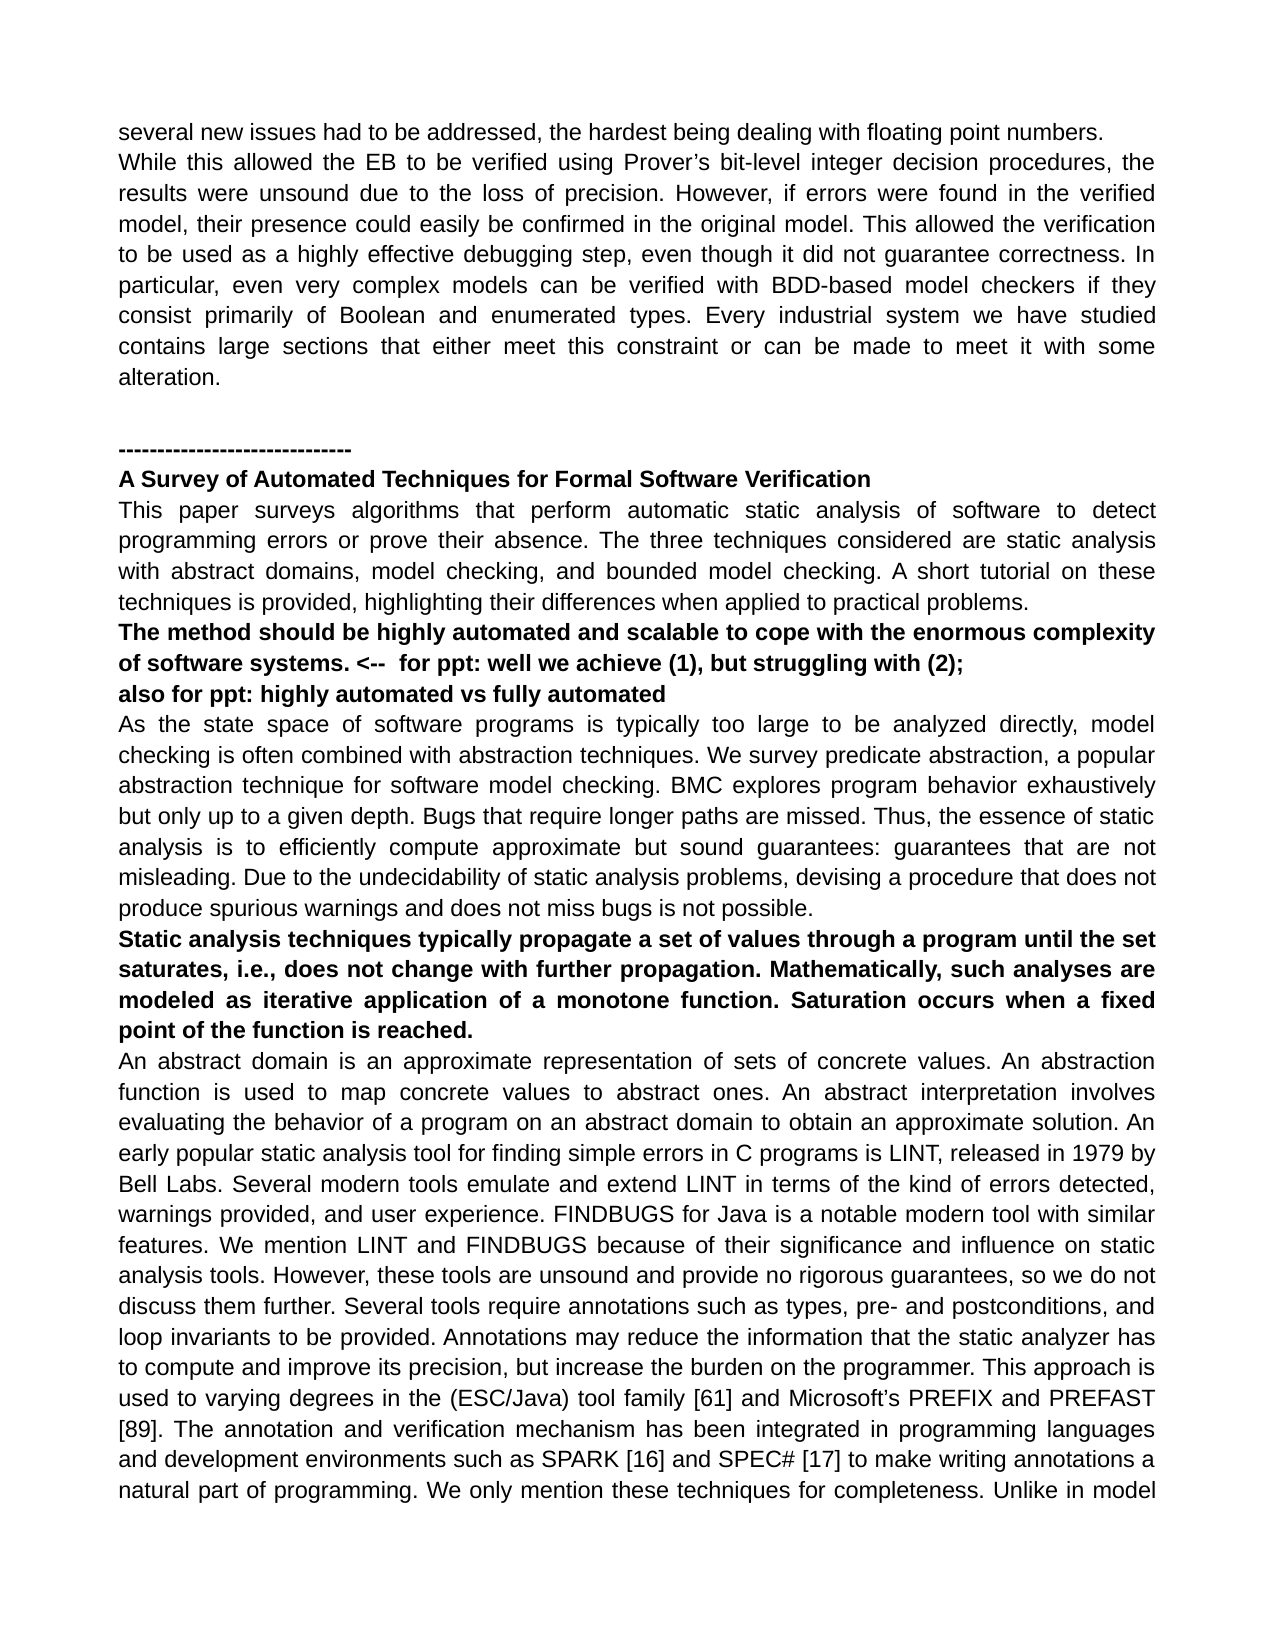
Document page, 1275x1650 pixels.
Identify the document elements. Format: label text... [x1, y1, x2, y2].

text The method should be highly automated and scalable to cope with the enormous complexity of software systems. <-- for ppt: well we achieve (1), but struggling with (2); [118, 619, 1157, 676]
text ------------------------------ [118, 435, 1157, 462]
text While this allowed the EB to be verified using Prover’s bit-level integer decision procedures, the results were unsound due to the loss of precision. However, if errors were found in the verified model, their presence could easily be confirmed in the original model. This allowed the verification to be used as a highly effective debugging step, even though it did not guarantee correctness. In particular, even very complex models can be verified with BDD-based model checkers if they consist primarily of Boolean and enumerated types. Every industrial system we have studied contains large sections that either meet this constraint or can be made to meet it with some alteration. [118, 149, 1157, 390]
text several new issues had to be addressed, the hardest being dealing with floating point numbers. [118, 118, 1157, 145]
text This paper surveys algorithms that perform automatic static analysis of software to detect programming errors or prove their absence. The three techniques considered are static analysis with abstract domains, model checking, and bounded model checking. A short tutorial on these techniques is provided, highlighting their differences when applied to practical problems. [118, 496, 1157, 615]
text A Survey of Automated Techniques for Formal Software Verification [118, 466, 1157, 492]
text An abstract domain is an approximate representation of sets of concrete values. An abstraction function is used to map concrete values to abstract ones. An abstract interpretation involves evaluating the behavior of a program on an abstract domain to obtain an approximate solution. An early popular static analysis tool for finding simple errors in C programs is LINT, released in 1979 by Bell Labs. Several modern tools emulate and extend LINT in terms of the kind of errors detected, warnings provided, and user experience. FINDBUGS for Java is a notable modern tool with similar features. We mention LINT and FINDBUGS because of their significance and influence on static analysis tools. However, these tools are unsound and provide no rigorous guarantees, so we do not discuss them further. Several tools require annotations such as types, pre- and postconditions, and loop invariants to be provided. Annotations may reduce the information that the static analyzer has to compute and improve its precision, but increase the burden on the programmer. This approach is used to varying degrees in the (ESC/Java) tool family [61] and Microsoft’s PREFIX and PREFAST [89]. The annotation and verification mechanism has been integrated in programming languages and development environments such as SPARK [16] and SPEC# [17] to make writing annotations a natural part of programming. We only mention these techniques for completeness. Unlike in model [118, 1047, 1157, 1503]
text also for ppt: highly automated vs fully automated [118, 680, 1157, 707]
text Static analysis techniques typically propagate a set of values through a program until the set saturates, i.e., does not change with further propagation. Mathematically, such analyses are modeled as iterative application of a monotone function. Saturation occurs when a fixed point of the function is reached. [118, 925, 1157, 1044]
text As the state space of software programs is typically too large to be analyzed directly, model checking is often combined with abstraction techniques. We survey predicate abstraction, a popular abstraction technique for software model checking. BMC explores program behavior exhaustively but only up to a given depth. Bugs that require longer paths are missed. Thus, the essence of static analysis is to efficiently compute approximate but sound guarantees: guarantees that are not misleading. Due to the undecidability of static analysis problems, devising a procedure that does not produce spurious warnings and does not miss bugs is not possible. [118, 711, 1157, 921]
